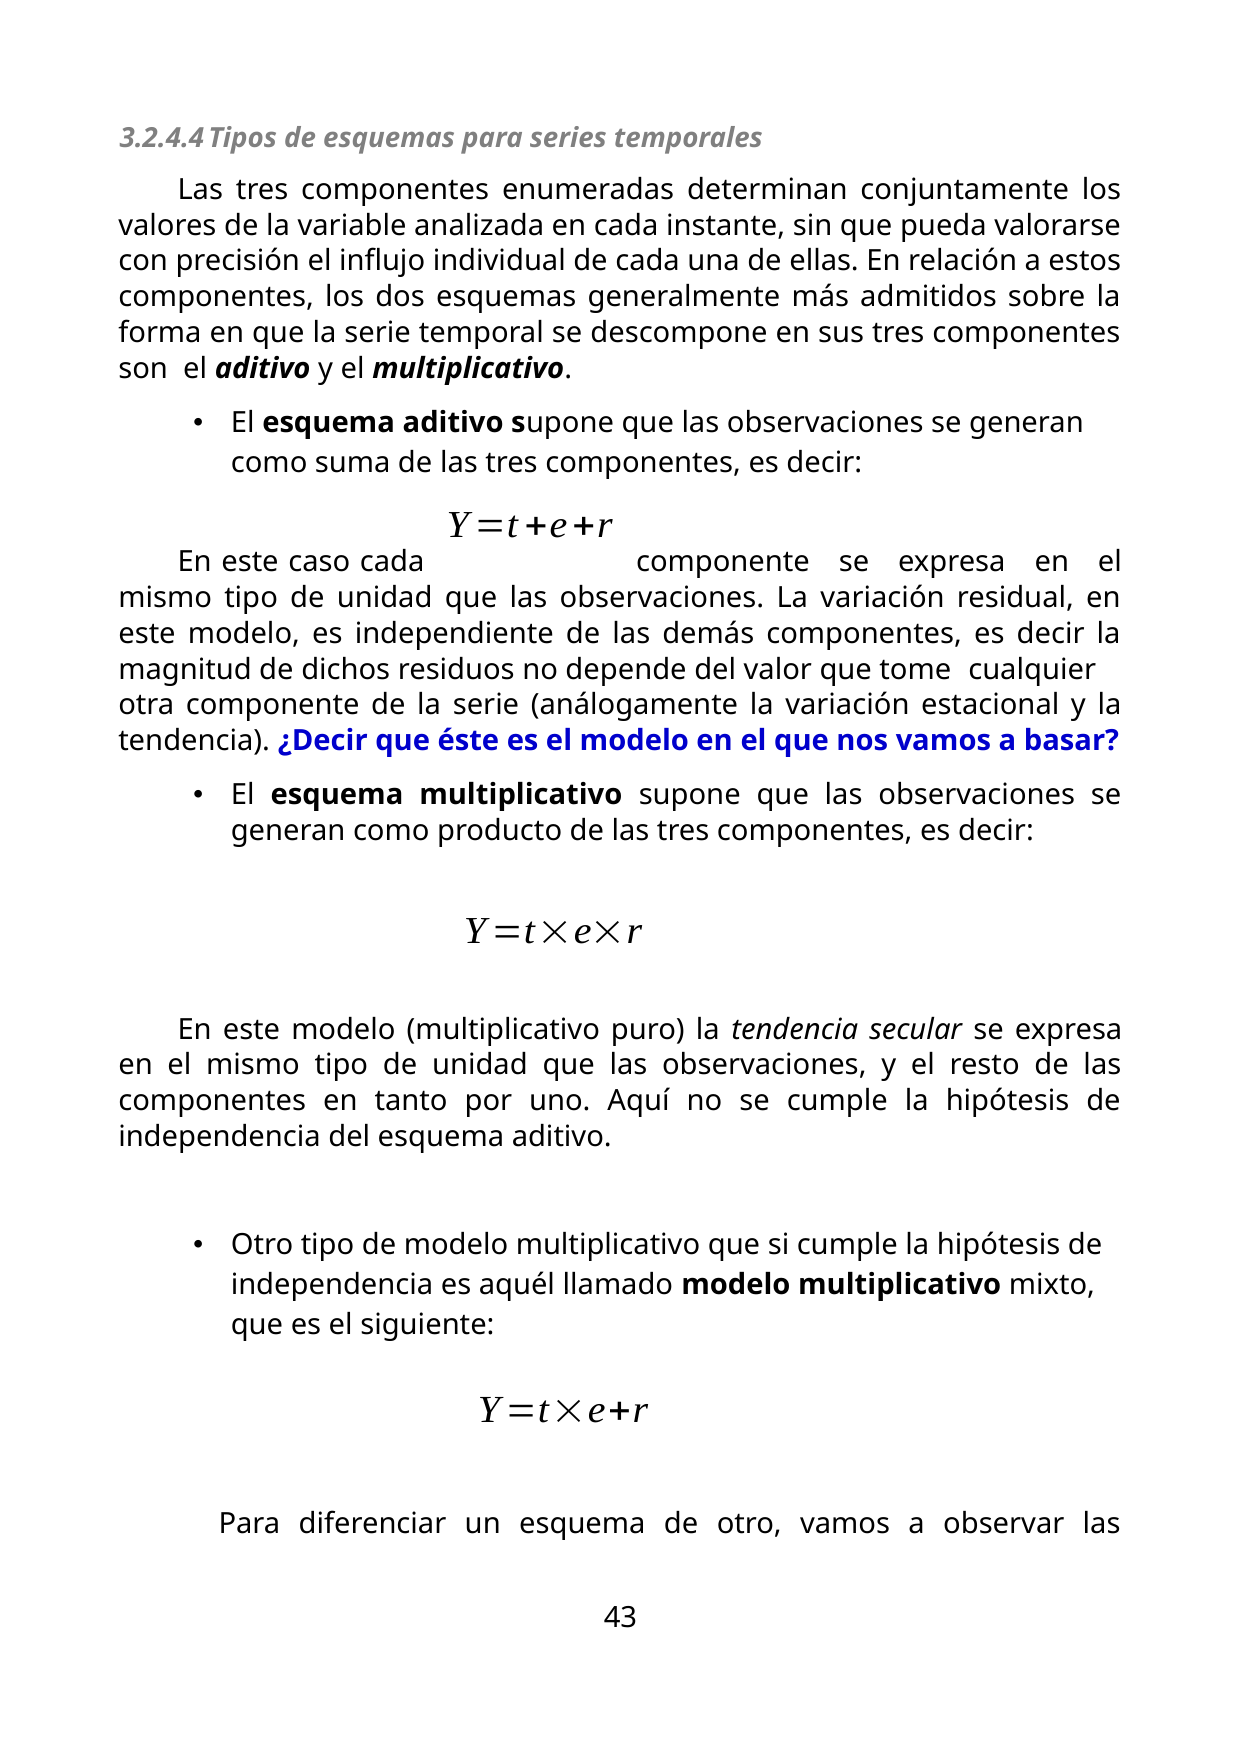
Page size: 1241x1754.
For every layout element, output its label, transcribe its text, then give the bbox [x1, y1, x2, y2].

text Para diferenciar un esquema de otro, vamos a observar las [118, 1503, 1122, 1542]
list El esquema aditivo supone que las observaciones se generan como suma de las tres componentes, es decir: [193, 401, 1122, 481]
text En este modelo (multiplicativo puro) la tendencia secular se expresa en el mismo tipo de unidad que las observaciones, y el resto de las componentes en tanto por uno. Aquí no se cumple la hipótesis de independencia del esquema aditivo. [118, 1008, 1122, 1155]
list El esquema multiplicativo supone que las observaciones se generan como producto de las tres componentes, es decir: [193, 774, 1122, 849]
text Las tres componentes enumeradas determinan conjuntamente los valores de la variable analizada en cada instante, sin que pueda valorarse con precisión el influjo individual de cada una de ellas. En relación a estos componentes, los dos esquemas generalmente más admitidos sobre la forma en que la serie temporal se descompone en sus tres componentes son el aditivo y el multiplicativo. [118, 168, 1122, 387]
text En este caso cada componente se expresa en el mismo tipo de unidad que las observaciones. La variación residual, en este modelo, es independiente de las demás componentes, es decir la magnitud de dichos residuos no depende del valor que tome cualquier otra componente de la serie (análogamente la variación estacional y la tendencia). ¿Decir que éste es el modelo en el que nos vamos a basar? [118, 541, 1122, 759]
subtitle Tipos de esquemas para series temporales [119, 118, 1122, 156]
list Otro tipo de modelo multiplicativo que si cumple la hipótesis de independencia es aquél llamado modelo multiplicativo mixto, que es el siguiente: [193, 1224, 1122, 1343]
